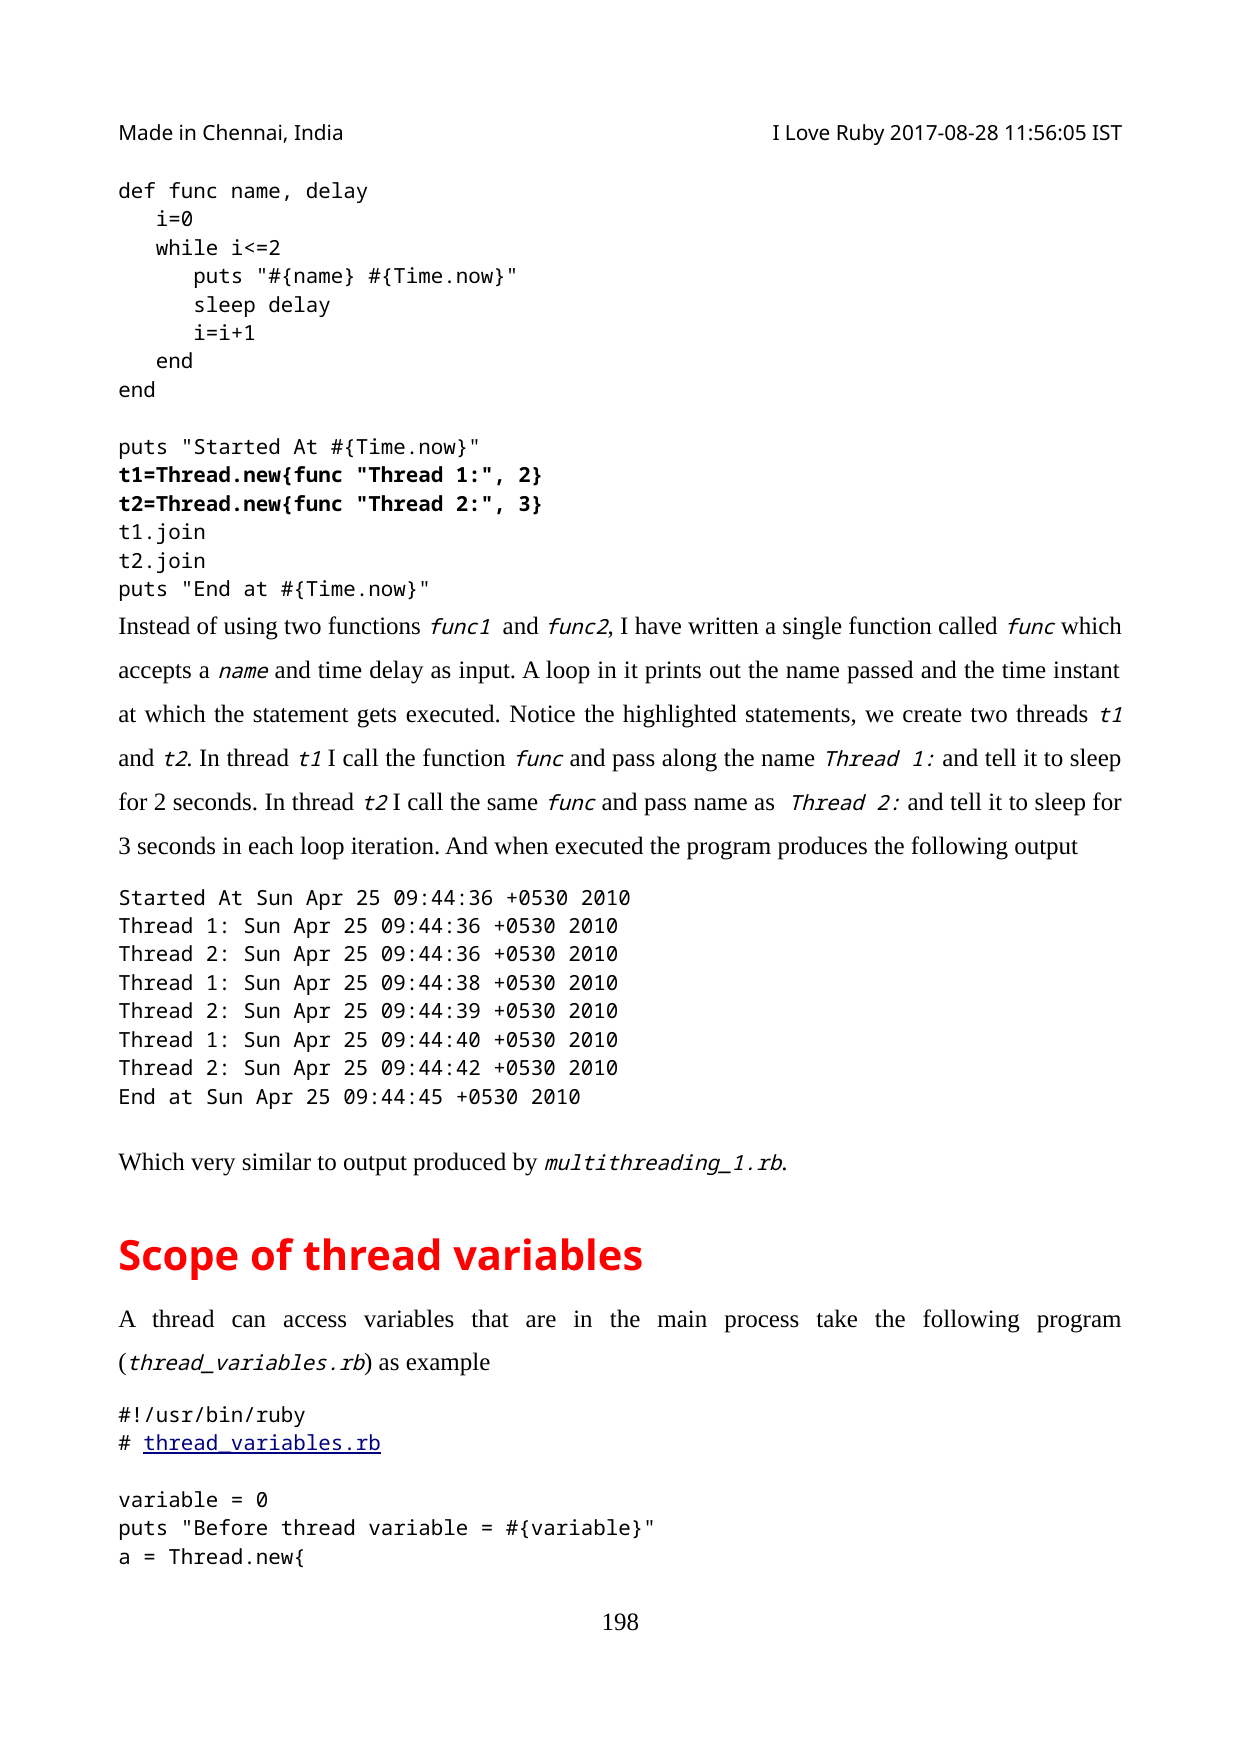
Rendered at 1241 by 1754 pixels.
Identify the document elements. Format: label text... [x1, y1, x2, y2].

text Thread 1: Sun Apr 25 09:44:36 +0530 2010 [118, 911, 1122, 939]
text end [118, 375, 1122, 403]
text i=0 [118, 204, 1122, 233]
text Thread 2: Sun Apr 25 09:44:36 +0530 2010 [118, 939, 1122, 968]
text # thread_variables.rb [118, 1428, 1122, 1457]
text i=i+1 [118, 318, 1122, 347]
text puts "End at #{Time.now}" [118, 574, 1122, 603]
text t1=Thread.new{func "Thread 1:", 2} [118, 460, 1122, 489]
text puts "Started At #{Time.now}" [118, 432, 1122, 460]
text #!/usr/bin/ruby [118, 1400, 1122, 1428]
text puts "#{name} #{Time.now}" [118, 261, 1122, 290]
text def func name, delay [118, 176, 1122, 204]
text t2=Thread.new{func "Thread 2:", 3} [118, 489, 1122, 517]
text variable = 0 [118, 1485, 1122, 1513]
text Thread 2: Sun Apr 25 09:44:42 +0530 2010 [118, 1053, 1122, 1082]
text a = Thread.new{ [118, 1542, 1122, 1570]
text Instead of using two functions func1 and func2, I have written a single function called func which accepts a name and time delay as input. A loop in it prints out the name passed and the time instant at which the statement gets executed. Notice the highlighted statements, we create two threads t1 and t2. In thread t1 I call the function func and pass along the name Thread 1: and tell it to sleep for 2 seconds. In thread t2 I call the same func and pass name as Thread 2: and tell it to sleep for 3 seconds in each loop iteration. And when executed the program produces the following output [118, 611, 1122, 859]
text t1.join [118, 517, 1122, 546]
text Thread 1: Sun Apr 25 09:44:40 +0530 2010 [118, 1025, 1122, 1053]
subtitle Scope of thread variables [118, 1226, 1122, 1282]
text puts "Before thread variable = #{variable}" [118, 1513, 1122, 1542]
text Thread 2: Sun Apr 25 09:44:39 +0530 2010 [118, 996, 1122, 1025]
text sleep delay [118, 290, 1122, 318]
text Started At Sun Apr 25 09:44:36 +0530 2010 [118, 883, 1122, 911]
text A thread can access variables that are in the main process take the following program (thread_variables.rb) as example [118, 1304, 1122, 1376]
text t2.join [118, 546, 1122, 574]
text Which very similar to output produced by multithreading_1.rb. [118, 1147, 1122, 1177]
text end [118, 347, 1122, 375]
text End at Sun Apr 25 09:44:45 +0530 2010 [118, 1082, 1122, 1110]
text Thread 1: Sun Apr 25 09:44:38 +0530 2010 [118, 968, 1122, 996]
text while i<=2 [118, 233, 1122, 261]
